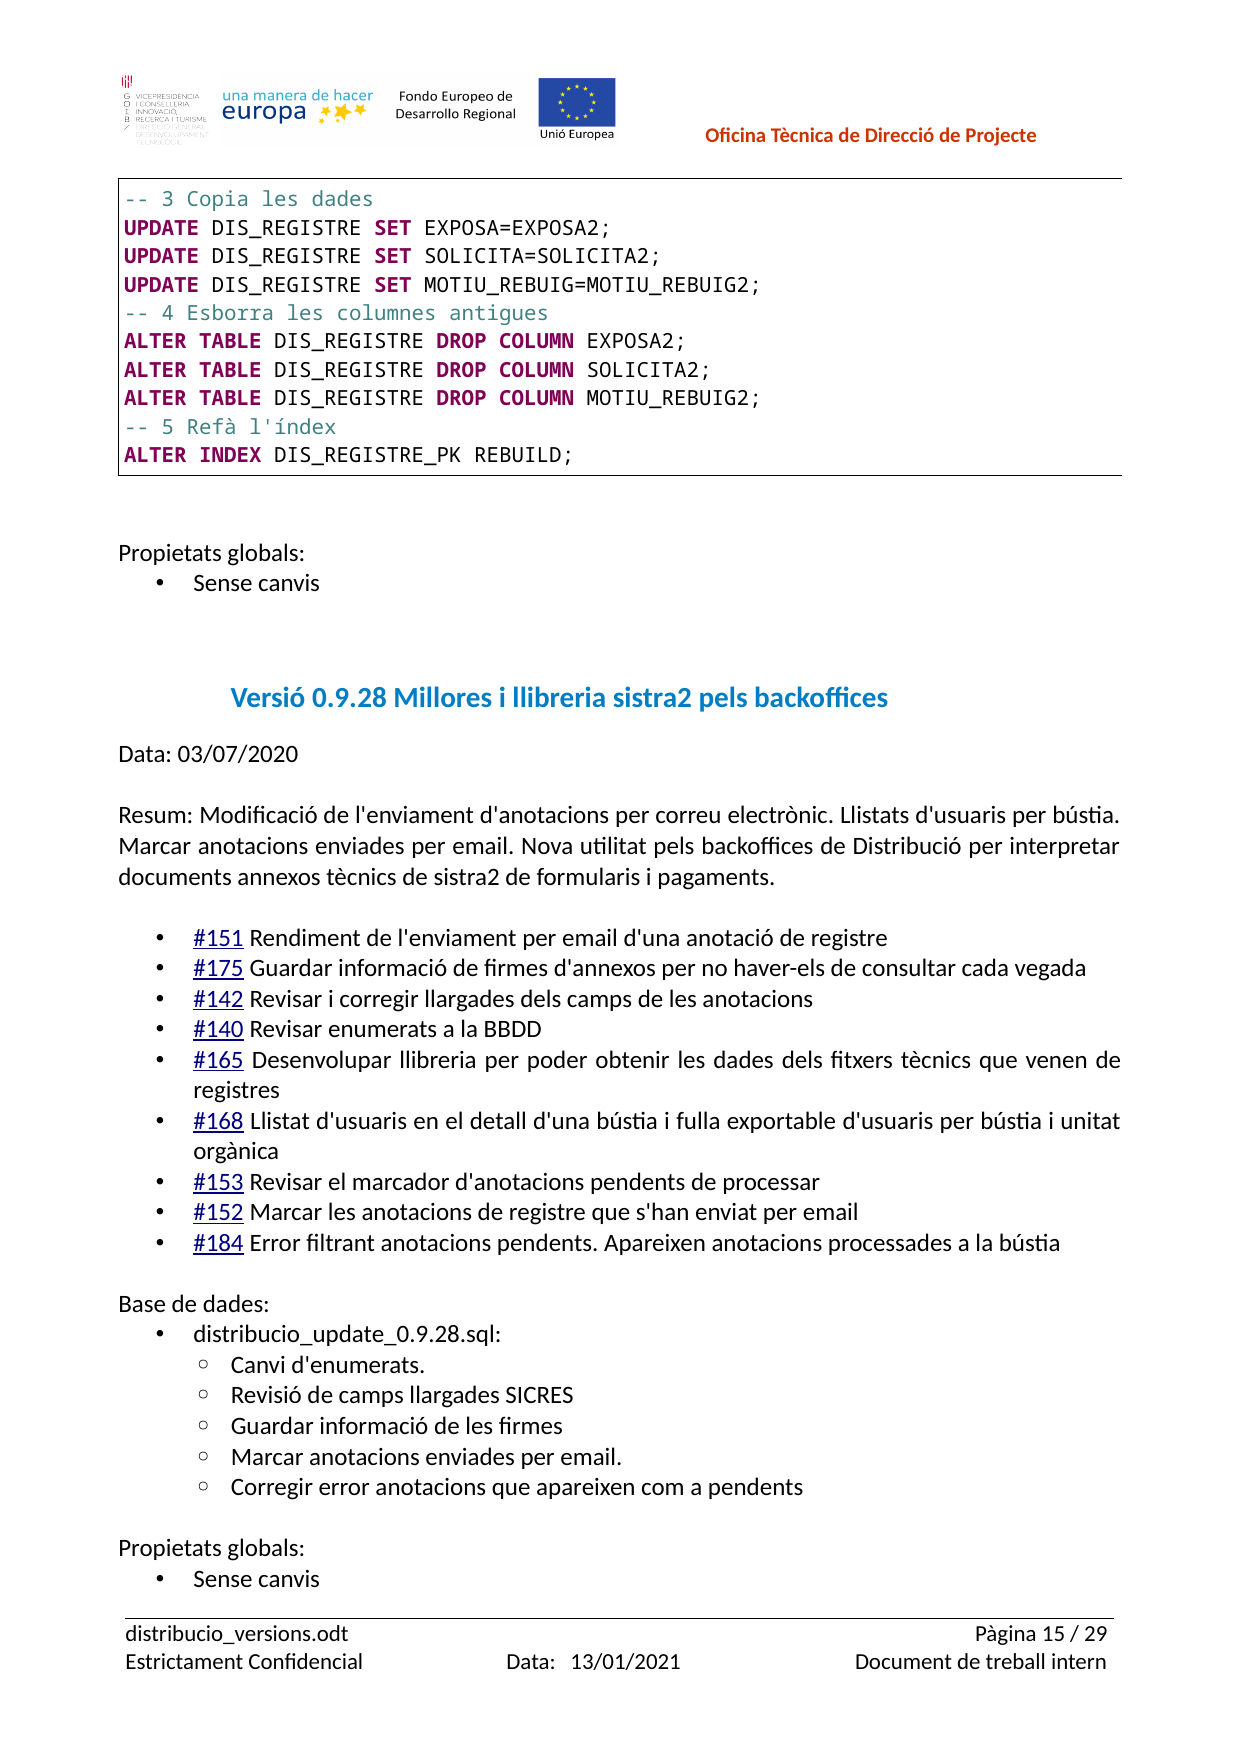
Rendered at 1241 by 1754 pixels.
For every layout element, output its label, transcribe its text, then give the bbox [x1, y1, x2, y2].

list #175 Guardar informació de firmes d'annexos per no haver-els de consultar cada vegada [156, 952, 1122, 983]
picture [219, 73, 621, 147]
list #168 Llistat d'usuaris en el detall d'una bústia i fulla exportable d'usuaris per bústia i unitat orgànica [156, 1105, 1122, 1166]
list #142 Revisar i corregir llargades dels camps de les anotacions [156, 983, 1122, 1013]
text Propietats globals: [118, 537, 1122, 567]
list Sense canvis [156, 1563, 1122, 1593]
list Sense canvis [156, 567, 1122, 598]
list distribucio_update_0.9.28.sql: [156, 1318, 1122, 1349]
text Base de dades: [118, 1288, 1122, 1318]
list #184 Error filtrant anotacions pendents. Apareixen anotacions processades a la bústia [156, 1227, 1122, 1257]
list Guardar informació de les firmes [193, 1410, 1122, 1441]
subtitle Versió 0.9.28 Millores i llibreria sistra2 pels backoffices [153, 679, 1122, 715]
text Resum: Modificació de l'enviament d'anotacions per correu electrònic. Llistats d'usuaris per bústia. Marcar anotacions enviades per email. Nova utilitat pels backoffices de Distribució per interpretar documents annexos tècnics de sistra2 de formularis i pagaments. [118, 800, 1122, 891]
list #152 Marcar les anotacions de registre que s'han enviat per email [156, 1196, 1122, 1227]
picture [118, 73, 213, 147]
list Canvi d'enumerats. [193, 1349, 1122, 1379]
list #140 Revisar enumerats a la BBDD [156, 1013, 1122, 1044]
list #151 Rendiment de l'enviament per email d'una anotació de registre [156, 922, 1122, 952]
table_header -- 3 Copia les dades UPDATE DIS_REGISTRE SET EXPOSA=EXPOSA2; UPDATE DIS_REGISTRE SET SOLICITA=SOLICITA2; UPDATE DIS_REGISTRE SET MOTIU_REBUIG=MOTIU_REBUIG2; -- 4 Esborra les columnes antigues ALTER TABLE DIS_REGISTRE DROP COLUMN EXPOSA2; ALTER TABLE DIS_REGISTRE DROP COLUMN SOLICITA2; ALTER TABLE DIS_REGISTRE DROP COLUMN MOTIU_REBUIG2; -- 5 Refà l'índex ALTER INDEX DIS_REGISTRE_PK REBUILD; [119, 179, 1122, 474]
list #165 Desenvolupar llibreria per poder obtenir les dades dels fitxers tècnics que venen de registres [156, 1044, 1122, 1105]
list Corregir error anotacions que apareixen com a pendents [193, 1471, 1122, 1502]
list #153 Revisar el marcador d'anotacions pendents de processar [156, 1166, 1122, 1196]
list Marcar anotacions enviades per email. [193, 1441, 1122, 1471]
list Revisió de camps llargades SICRES [193, 1379, 1122, 1410]
text Data: 03/07/2020 [118, 739, 1122, 769]
text Propietats globals: [118, 1532, 1122, 1563]
